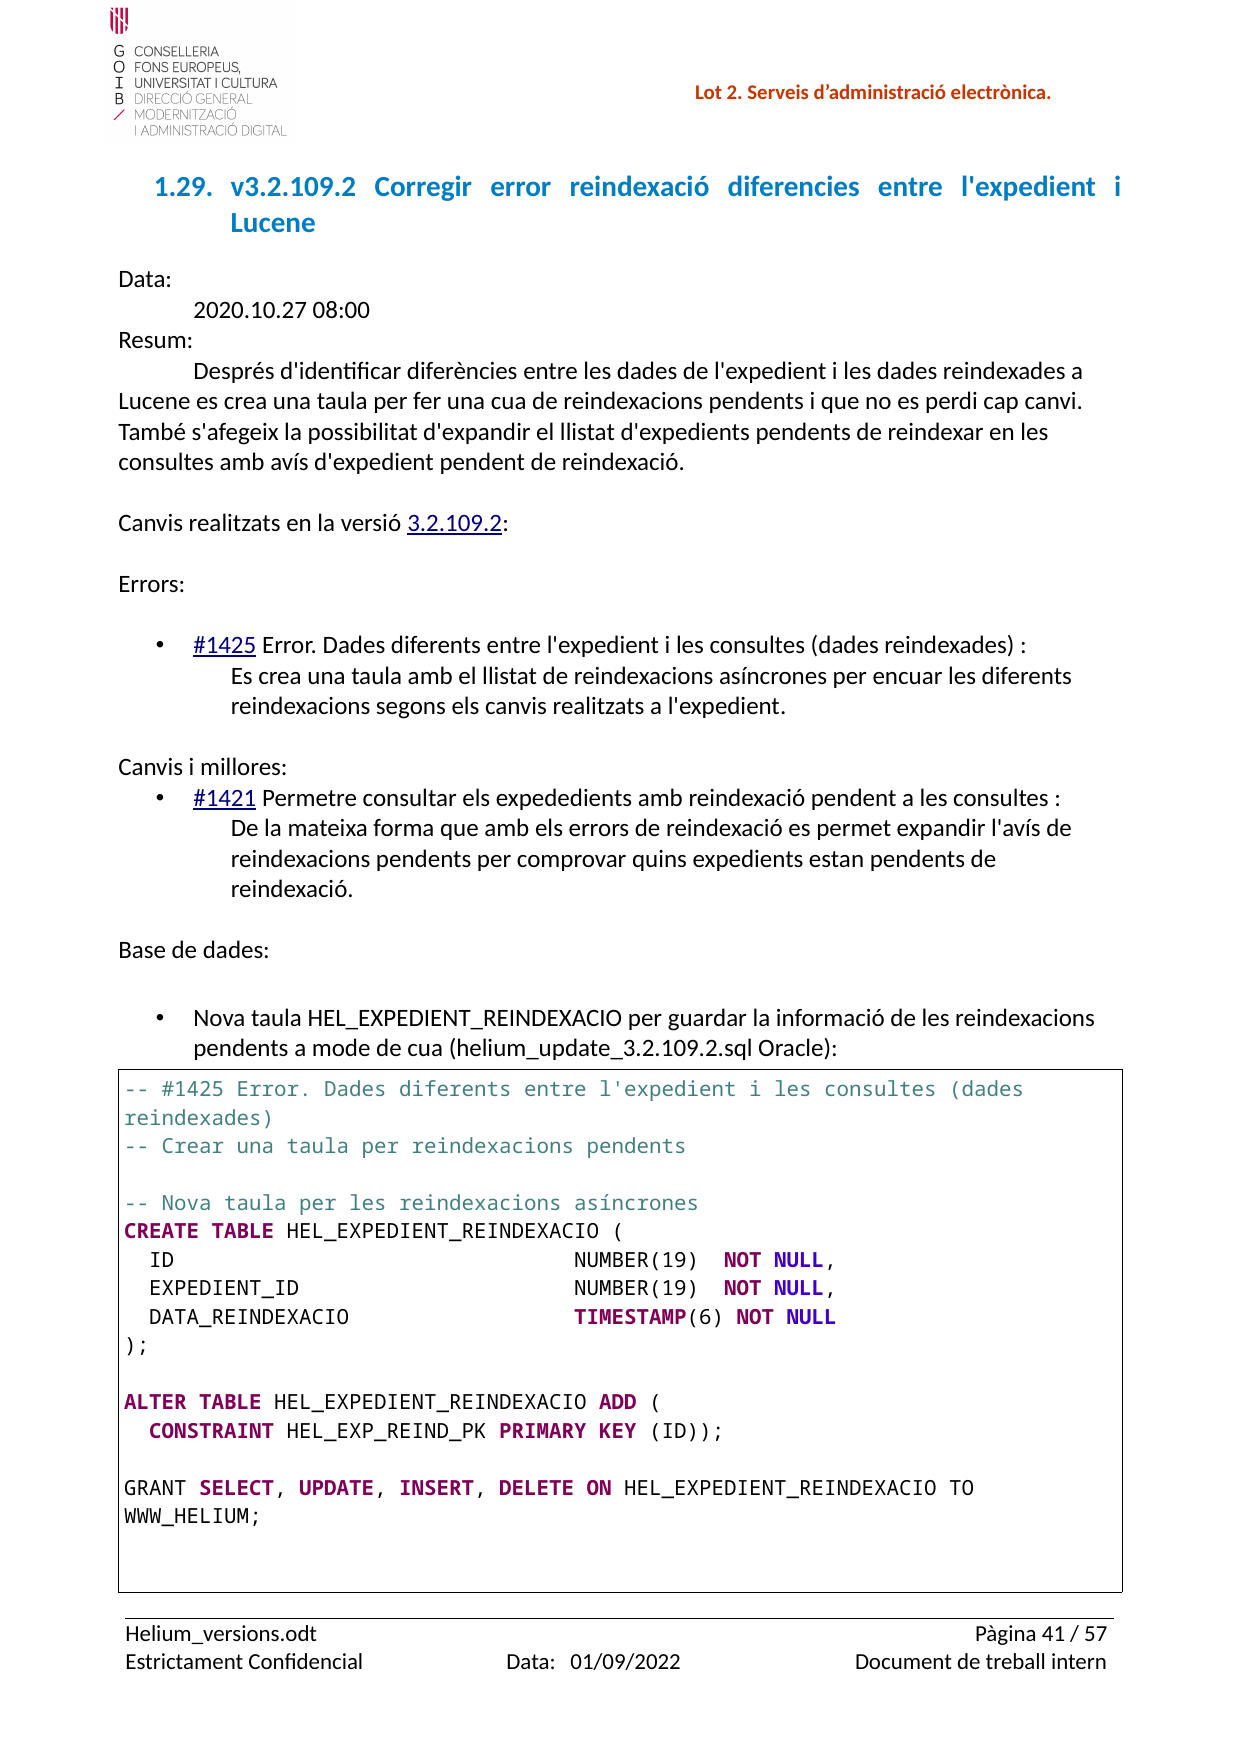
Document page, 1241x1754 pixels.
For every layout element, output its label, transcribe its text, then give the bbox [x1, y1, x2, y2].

text Data: [118, 263, 1122, 294]
text Després d'identificar diferències entre les dades de l'expedient i les dades reindexades a Lucene es crea una taula per fer una cua de reindexacions pendents i que no es perdi cap canvi. També s'afegeix la possibilitat d'expandir el llistat d'expedients pendents de reindexar en les consultes amb avís d'expedient pendent de reindexació. [118, 355, 1122, 477]
list #1421 Permetre consultar els expededients amb reindexació pendent a les consultes : [156, 782, 1122, 813]
text Canvis realitzats en la versió 3.2.109.2: [118, 507, 1122, 538]
list Es crea una taula amb el llistat de reindexacions asíncrones per encuar les diferents reindexacions segons els canvis realitzats a l'expedient. [193, 660, 1122, 721]
text Resum: [118, 324, 1122, 355]
table_header -- #1425 Error. Dades diferents entre l'expedient i les consultes (dades reindexades) -- Crear una taula per reindexacions pendents -- Nova taula per les reindexacions asíncrones CREATE TABLE HEL_EXPEDIENT_REINDEXACIO ( ID NUMBER(19) NOT NULL, EXPEDIENT_ID NUMBER(19) NOT NULL, DATA_REINDEXACIO TIMESTAMP(6) NOT NULL ); ALTER TABLE HEL_EXPEDIENT_REINDEXACIO ADD ( CONSTRAINT HEL_EXP_REIND_PK PRIMARY KEY (ID)); GRANT SELECT, UPDATE, INSERT, DELETE ON HEL_EXPEDIENT_REINDEXACIO TO WWW_HELIUM; [119, 1070, 1122, 1592]
text 2020.10.27 08:00 [118, 294, 1122, 324]
list Nova taula HEL_EXPEDIENT_REINDEXACIO per guardar la informació de les reindexacions pendents a mode de cua (helium_update_3.2.109.2.sql Oracle): [156, 1002, 1122, 1063]
text Base de dades: [118, 935, 1122, 965]
picture [100, 0, 297, 144]
list De la mateixa forma que amb els errors de reindexació es permet expandir l'avís de reindexacions pendents per comprovar quins expedients estan pendents de reindexació. [193, 813, 1122, 904]
text Canvis i millores: [118, 752, 1122, 782]
subtitle v3.2.109.2 Corregir error reindexació diferencies entre l'expedient i Lucene [153, 168, 1122, 239]
list #1425 Error. Dades diferents entre l'expedient i les consultes (dades reindexades) : [156, 629, 1122, 660]
text Errors: [118, 568, 1122, 599]
